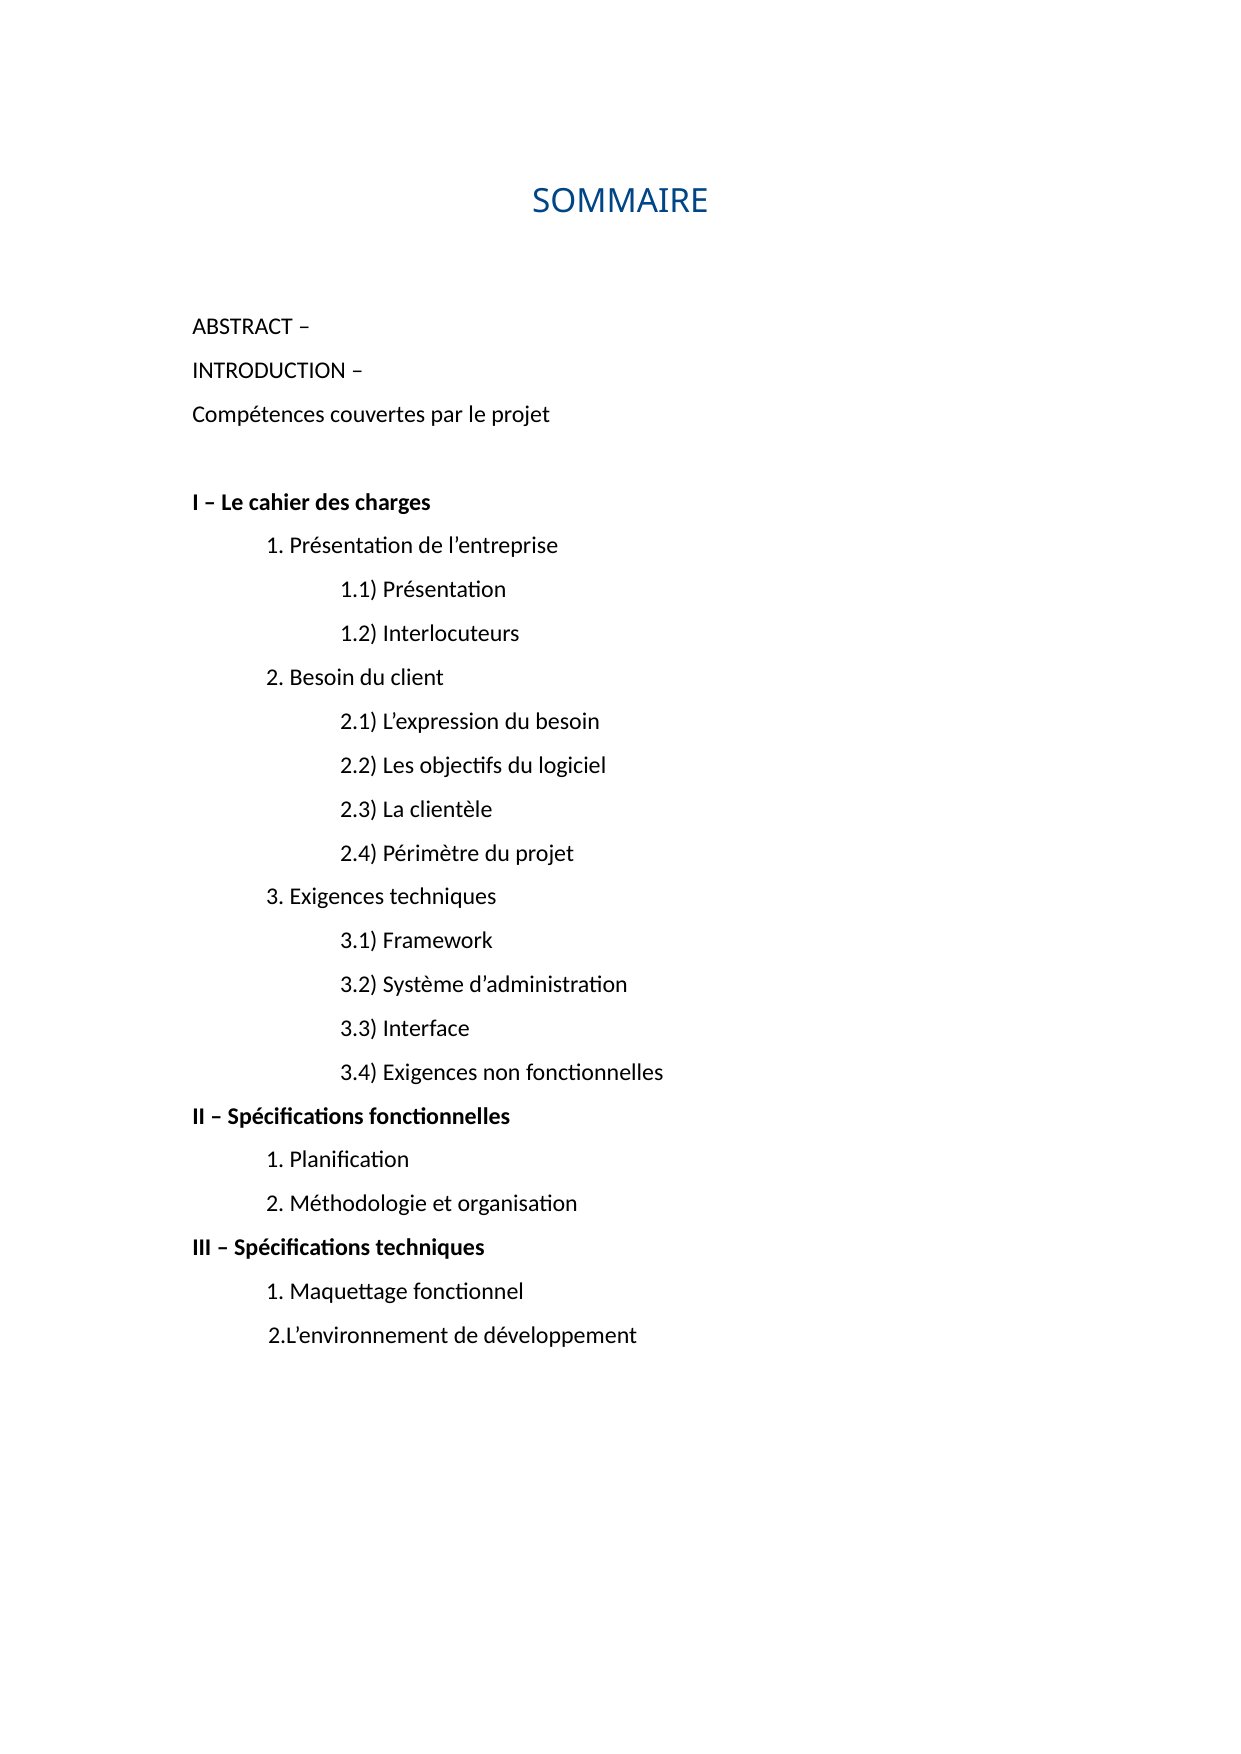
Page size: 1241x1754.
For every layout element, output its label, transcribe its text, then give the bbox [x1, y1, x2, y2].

text ABSTRACT – [192, 311, 1122, 341]
text 2.L’environnement de développement [192, 1320, 1122, 1349]
text 3.2) Système d’administration [192, 969, 1122, 998]
text 1.2) Interlocuteurs [192, 618, 1122, 648]
text 2.3) La clientèle [192, 794, 1122, 823]
text 2.1) L’expression du besoin [192, 706, 1122, 735]
text 1.1) Présentation [192, 574, 1122, 604]
text I – Le cahier des charges [192, 487, 1122, 516]
text 1. Planification [192, 1144, 1122, 1174]
text 2.4) Périmètre du projet [192, 838, 1122, 867]
text III – Spécifications techniques [192, 1232, 1122, 1262]
text 1. Présentation de l’entreprise [192, 531, 1122, 560]
text 1. Maquettage fonctionnel [192, 1276, 1122, 1305]
text Compétences couvertes par le projet [192, 399, 1122, 428]
text INTRODUCTION – [192, 355, 1122, 384]
text 3.4) Exigences non fonctionnelles [192, 1057, 1122, 1086]
text 2.2) Les objectifs du logiciel [192, 750, 1122, 779]
text 3.1) Framework [192, 925, 1122, 954]
text 3. Exigences techniques [192, 881, 1122, 911]
text II – Spécifications fonctionnelles [192, 1101, 1122, 1130]
text SOMMAIRE [118, 177, 1122, 222]
text 2. Besoin du client [192, 662, 1122, 691]
text 3.3) Interface [192, 1013, 1122, 1042]
text 2. Méthodologie et organisation [192, 1188, 1122, 1218]
